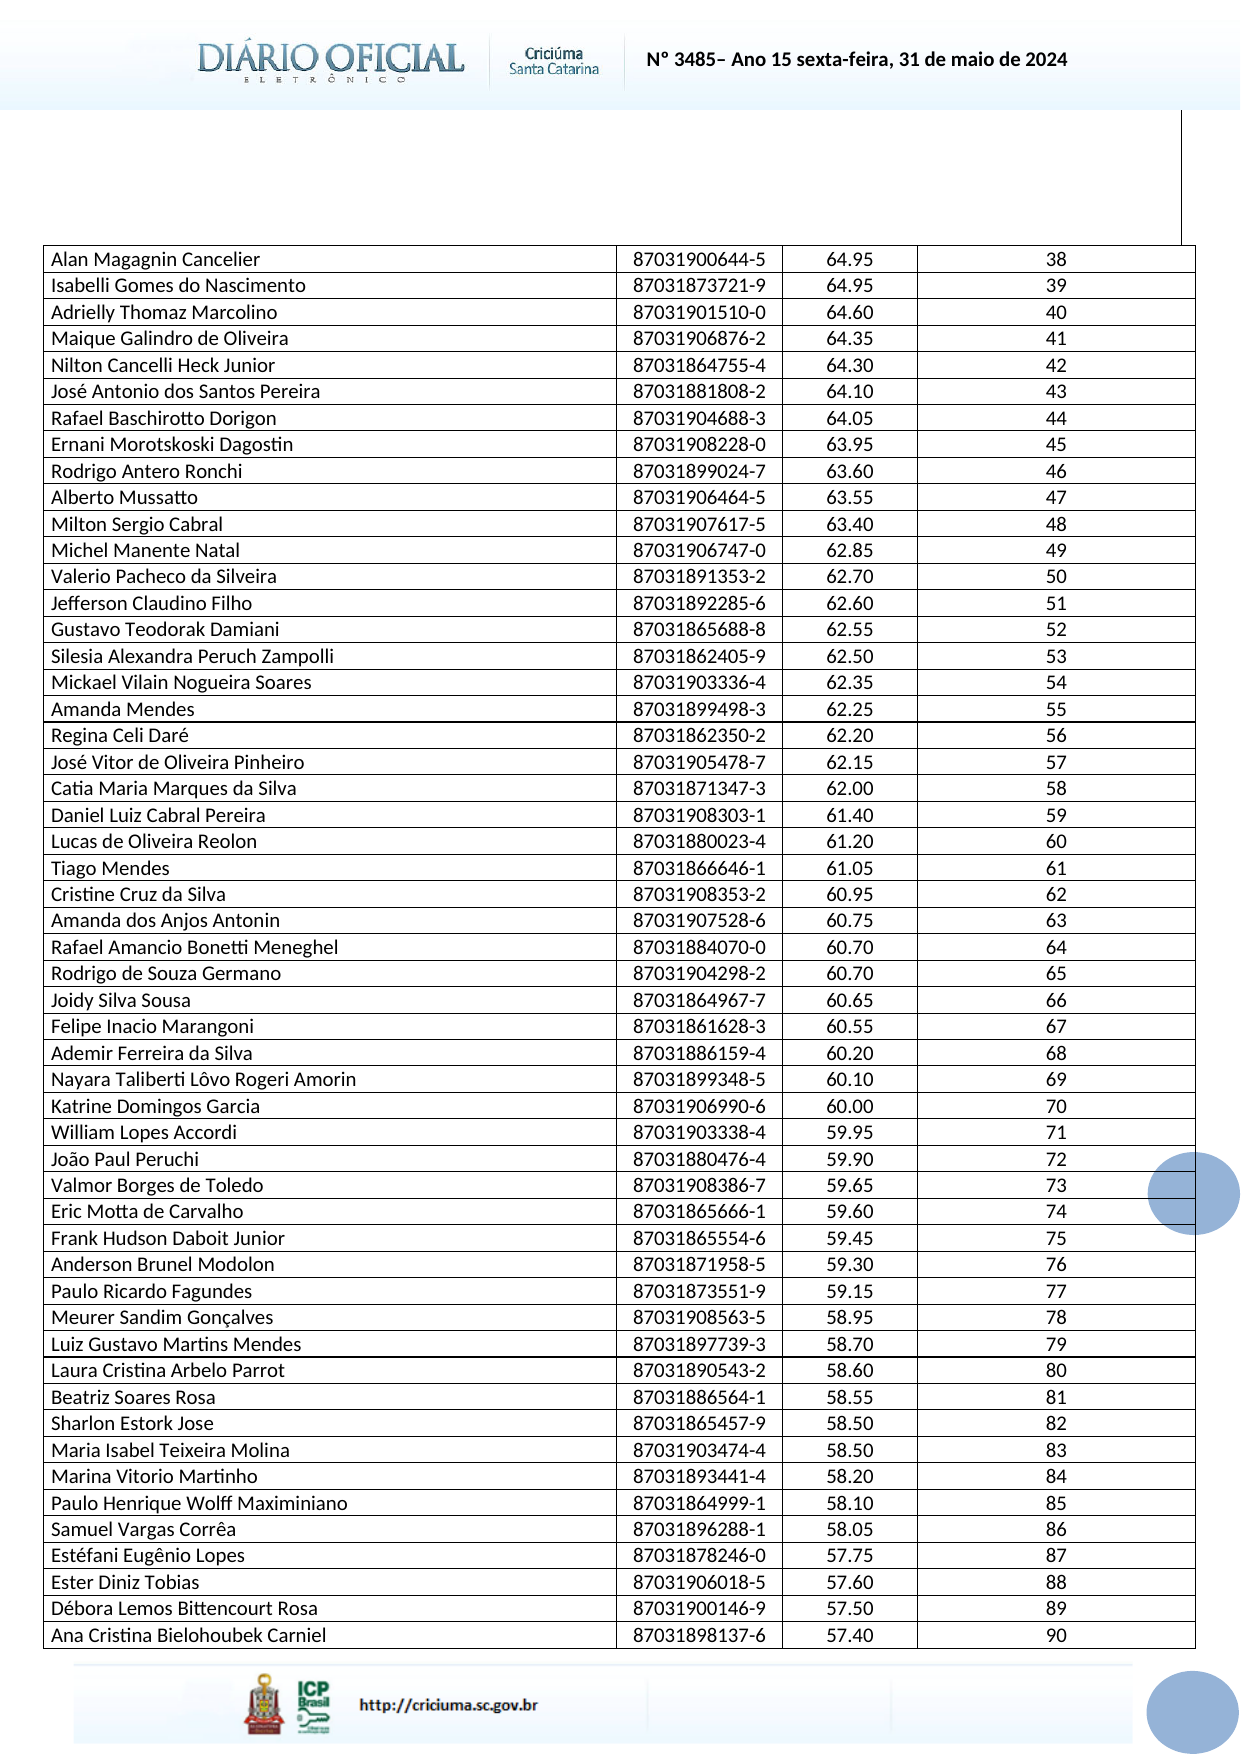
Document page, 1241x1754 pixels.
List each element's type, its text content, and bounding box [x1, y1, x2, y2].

table_cell 59.15 [783, 1278, 917, 1303]
table_cell 62.20 [783, 723, 917, 748]
table_cell 59.60 [783, 1199, 917, 1224]
table_cell 89 [918, 1596, 1195, 1621]
table_cell 87031897739-3 [617, 1331, 782, 1356]
table_cell 60.00 [783, 1093, 917, 1118]
table_cell 87031908386-7 [617, 1172, 782, 1198]
table_cell 59.90 [783, 1146, 917, 1171]
table_cell 87031896288-1 [617, 1516, 782, 1542]
table_cell 87031906990-6 [617, 1093, 782, 1118]
table_cell 87031886159-4 [617, 1040, 782, 1065]
table_cell 87031866646-1 [617, 855, 782, 880]
table_cell 58.20 [783, 1463, 917, 1489]
table_cell 60.75 [783, 908, 917, 933]
table_cell 60.20 [783, 1040, 917, 1065]
table_cell 58.95 [783, 1305, 917, 1330]
table_cell 62.55 [783, 617, 917, 642]
table_cell 87031886564-1 [617, 1384, 782, 1409]
table_cell 75 [918, 1225, 1195, 1251]
table_cell 52 [918, 617, 1195, 642]
table_cell Rafael Baschirotto Dorigon [44, 405, 616, 430]
table_cell 39 [918, 273, 1195, 298]
table_cell 60.95 [783, 881, 917, 907]
table_cell 77 [918, 1278, 1195, 1303]
table_cell 76 [918, 1252, 1195, 1277]
table_cell 87031908563-5 [617, 1305, 782, 1330]
table_cell 62.35 [783, 670, 917, 695]
table_cell 40 [918, 299, 1195, 324]
table_cell Alan Magagnin Cancelier [44, 246, 616, 272]
table_cell 87031892285-6 [617, 590, 782, 616]
table_cell 87031864999-1 [617, 1490, 782, 1515]
table_cell 87031908228-0 [617, 431, 782, 457]
table_cell 57 [918, 749, 1195, 774]
table_cell 53 [918, 643, 1195, 668]
table_cell 60 [918, 828, 1195, 854]
table_cell 87031907617-5 [617, 511, 782, 536]
table_cell 87031884070-0 [617, 934, 782, 959]
table_cell 87031861628-3 [617, 1014, 782, 1039]
table_cell 87031906464-5 [617, 484, 782, 510]
table_cell 45 [918, 431, 1195, 457]
table_cell 87031899498-3 [617, 696, 782, 721]
table_cell João Paul Peruchi [44, 1146, 616, 1171]
table_cell 87031864967-7 [617, 987, 782, 1012]
table_cell 63 [918, 908, 1195, 933]
table_cell Rodrigo de Souza Germano [44, 961, 616, 986]
table_cell 59.30 [783, 1252, 917, 1277]
table_cell 61.05 [783, 855, 917, 880]
table_cell 87031899348-5 [617, 1066, 782, 1092]
table_cell Adrielly Thomaz Marcolino [44, 299, 616, 324]
table_cell 55 [918, 696, 1195, 721]
table_cell 87031862350-2 [617, 723, 782, 748]
table_cell 87031905478-7 [617, 749, 782, 774]
table_cell 64.60 [783, 299, 917, 324]
table_cell 56 [918, 723, 1195, 748]
table_cell 78 [918, 1305, 1195, 1330]
table_cell 43 [918, 379, 1195, 404]
table_cell 87031906876-2 [617, 326, 782, 351]
table_cell 87031862405-9 [617, 643, 782, 668]
table_cell 64.95 [783, 273, 917, 298]
table_cell Alberto Mussatto [44, 484, 616, 510]
table_cell 87031878246-0 [617, 1543, 782, 1568]
table_cell Sharlon Estork Jose [44, 1410, 616, 1436]
table_cell 87 [918, 1543, 1195, 1568]
table_cell 87031865666-1 [617, 1199, 782, 1224]
table_cell 60.70 [783, 934, 917, 959]
table_cell 68 [918, 1040, 1195, 1065]
table_cell José Antonio dos Santos Pereira [44, 379, 616, 404]
table_cell 69 [918, 1066, 1195, 1092]
table_cell 87031871347-3 [617, 775, 782, 801]
table_cell Nilton Cancelli Heck Junior [44, 352, 616, 377]
table_cell 60.55 [783, 1014, 917, 1039]
table_cell Catia Maria Marques da Silva [44, 775, 616, 801]
table_cell 88 [918, 1569, 1195, 1594]
table_cell 57.50 [783, 1596, 917, 1621]
table_cell 64.10 [783, 379, 917, 404]
table_cell 60.70 [783, 961, 917, 986]
table_cell Katrine Domingos Garcia [44, 1093, 616, 1118]
table_cell 80 [918, 1358, 1195, 1383]
table_cell 61.20 [783, 828, 917, 854]
table_cell Ernani Morotskoski Dagostin [44, 431, 616, 457]
table_cell 87031871958-5 [617, 1252, 782, 1277]
table_cell 61 [918, 855, 1195, 880]
table_cell Anderson Brunel Modolon [44, 1252, 616, 1277]
table_cell Marina Vitorio Martinho [44, 1463, 616, 1489]
table_cell 87031873721-9 [617, 273, 782, 298]
table_cell 63.95 [783, 431, 917, 457]
table_cell 87031898137-6 [617, 1622, 782, 1647]
table_cell Laura Cristina Arbelo Parrot [44, 1358, 616, 1383]
table_cell Milton Sergio Cabral [44, 511, 616, 536]
table_cell 87031900644-5 [617, 246, 782, 272]
table_cell 87031865457-9 [617, 1410, 782, 1436]
table_cell 58.50 [783, 1437, 917, 1462]
table_cell 63.55 [783, 484, 917, 510]
table_cell William Lopes Accordi [44, 1119, 616, 1145]
table_cell 71 [918, 1119, 1195, 1145]
table_cell Amanda Mendes [44, 696, 616, 721]
table_cell Daniel Luiz Cabral Pereira [44, 802, 616, 827]
table_cell Jefferson Claudino Filho [44, 590, 616, 616]
table_cell 47 [918, 484, 1195, 510]
table_cell 62 [918, 881, 1195, 907]
table_cell Maria Isabel Teixeira Molina [44, 1437, 616, 1462]
table_cell 50 [918, 564, 1195, 589]
table_cell 87031901510-0 [617, 299, 782, 324]
table_cell 87031880476-4 [617, 1146, 782, 1171]
table_cell 44 [918, 405, 1195, 430]
table_cell Valerio Pacheco da Silveira [44, 564, 616, 589]
table_cell Meurer Sandim Gonçalves [44, 1305, 616, 1330]
table_cell 57.40 [783, 1622, 917, 1647]
table_cell 87031906747-0 [617, 537, 782, 563]
table_cell 46 [918, 458, 1195, 483]
table_cell 86 [918, 1516, 1195, 1542]
table_cell 87031865688-8 [617, 617, 782, 642]
table_cell Felipe Inacio Marangoni [44, 1014, 616, 1039]
table_cell 83 [918, 1437, 1195, 1462]
table_cell Rafael Amancio Bonetti Meneghel [44, 934, 616, 959]
table_cell 63.40 [783, 511, 917, 536]
table_cell Amanda dos Anjos Antonin [44, 908, 616, 933]
table_cell 87031891353-2 [617, 564, 782, 589]
table_cell José Vitor de Oliveira Pinheiro [44, 749, 616, 774]
table_cell 59 [918, 802, 1195, 827]
table_cell Lucas de Oliveira Reolon [44, 828, 616, 854]
table_cell 90 [918, 1622, 1195, 1647]
table_cell Paulo Ricardo Fagundes [44, 1278, 616, 1303]
table_cell 51 [918, 590, 1195, 616]
table_cell 87031880023-4 [617, 828, 782, 854]
table_cell 60.10 [783, 1066, 917, 1092]
table_cell 84 [918, 1463, 1195, 1489]
table_cell 54 [918, 670, 1195, 695]
table_cell Joidy Silva Sousa [44, 987, 616, 1012]
table_cell 59.95 [783, 1119, 917, 1145]
table_cell 59.65 [783, 1172, 917, 1198]
table_cell Beatriz Soares Rosa [44, 1384, 616, 1409]
table_cell 64 [918, 934, 1195, 959]
table_cell Silesia Alexandra Peruch Zampolli [44, 643, 616, 668]
table_cell 65 [918, 961, 1195, 986]
table_cell Tiago Mendes [44, 855, 616, 880]
table_cell Gustavo Teodorak Damiani [44, 617, 616, 642]
table_cell Valmor Borges de Toledo [44, 1172, 616, 1198]
table_cell Ademir Ferreira da Silva [44, 1040, 616, 1065]
table_cell Maique Galindro de Oliveira [44, 326, 616, 351]
table_cell 87031864755-4 [617, 352, 782, 377]
table_cell 87031890543-2 [617, 1358, 782, 1383]
table_cell 85 [918, 1490, 1195, 1515]
table_cell 64.95 [783, 246, 917, 272]
table_cell 58 [918, 775, 1195, 801]
table_cell 64.30 [783, 352, 917, 377]
table_cell Regina Celi Daré [44, 723, 616, 748]
table_cell 66 [918, 987, 1195, 1012]
table_cell 58.70 [783, 1331, 917, 1356]
table_cell 58.55 [783, 1384, 917, 1409]
table_cell 87031881808-2 [617, 379, 782, 404]
table_cell 62.50 [783, 643, 917, 668]
table_cell 61.40 [783, 802, 917, 827]
table_cell 87031904298-2 [617, 961, 782, 986]
table_cell 87031904688-3 [617, 405, 782, 430]
table_cell 42 [918, 352, 1195, 377]
table_cell 72 [918, 1146, 1195, 1171]
table_cell Estéfani Eugênio Lopes [44, 1543, 616, 1568]
table_cell 62.60 [783, 590, 917, 616]
table_cell 41 [918, 326, 1195, 351]
table_cell 63.60 [783, 458, 917, 483]
table_cell 87031865554-6 [617, 1225, 782, 1251]
table_cell 59.45 [783, 1225, 917, 1251]
table_cell Eric Motta de Carvalho [44, 1199, 616, 1224]
table_cell 62.00 [783, 775, 917, 801]
table_cell Cristine Cruz da Silva [44, 881, 616, 907]
table_cell 64.35 [783, 326, 917, 351]
table_cell Paulo Henrique Wolff Maximiniano [44, 1490, 616, 1515]
table_cell 82 [918, 1410, 1195, 1436]
table_cell 48 [918, 511, 1195, 536]
table_cell Ana Cristina Bielohoubek Carniel [44, 1622, 616, 1647]
table_cell 57.60 [783, 1569, 917, 1594]
table_cell Ester Diniz Tobias [44, 1569, 616, 1594]
table_cell Débora Lemos Bittencourt Rosa [44, 1596, 616, 1621]
table_cell Isabelli Gomes do Nascimento [44, 273, 616, 298]
table_cell Luiz Gustavo Martins Mendes [44, 1331, 616, 1356]
table_cell 70 [918, 1093, 1195, 1118]
table_cell Michel Manente Natal [44, 537, 616, 563]
table_cell Rodrigo Antero Ronchi [44, 458, 616, 483]
table_cell 87031903338-4 [617, 1119, 782, 1145]
table_cell 87031900146-9 [617, 1596, 782, 1621]
table_cell 87031903474-4 [617, 1437, 782, 1462]
table_cell 87031873551-9 [617, 1278, 782, 1303]
table_cell 67 [918, 1014, 1195, 1039]
table_cell 62.85 [783, 537, 917, 563]
table_cell Nayara Taliberti Lôvo Rogeri Amorin [44, 1066, 616, 1092]
table_cell 87031908303-1 [617, 802, 782, 827]
table_cell Samuel Vargas Corrêa [44, 1516, 616, 1542]
table_cell 87031908353-2 [617, 881, 782, 907]
table_cell 73 [918, 1172, 1153, 1198]
table_cell 87031899024-7 [617, 458, 782, 483]
table_cell 58.60 [783, 1358, 917, 1383]
table_cell 62.25 [783, 696, 917, 721]
table_cell 60.65 [783, 987, 917, 1012]
table_cell 87031903336-4 [617, 670, 782, 695]
table_cell 62.15 [783, 749, 917, 774]
table_cell 49 [918, 537, 1195, 563]
table_cell 58.05 [783, 1516, 917, 1542]
table_cell 57.75 [783, 1543, 917, 1568]
table_cell 74 [918, 1199, 1161, 1224]
table_cell 38 [918, 246, 1195, 272]
table_cell 79 [918, 1331, 1195, 1356]
table_cell 87031907528-6 [617, 908, 782, 933]
table_cell Frank Hudson Daboit Junior [44, 1225, 616, 1251]
table_cell 87031893441-4 [617, 1463, 782, 1489]
table_cell 64.05 [783, 405, 917, 430]
table_cell 87031906018-5 [617, 1569, 782, 1594]
table_cell 58.50 [783, 1410, 917, 1436]
table_cell Mickael Vilain Nogueira Soares [44, 670, 616, 695]
table_cell 62.70 [783, 564, 917, 589]
table_cell 58.10 [783, 1490, 917, 1515]
table_cell 81 [918, 1384, 1195, 1409]
